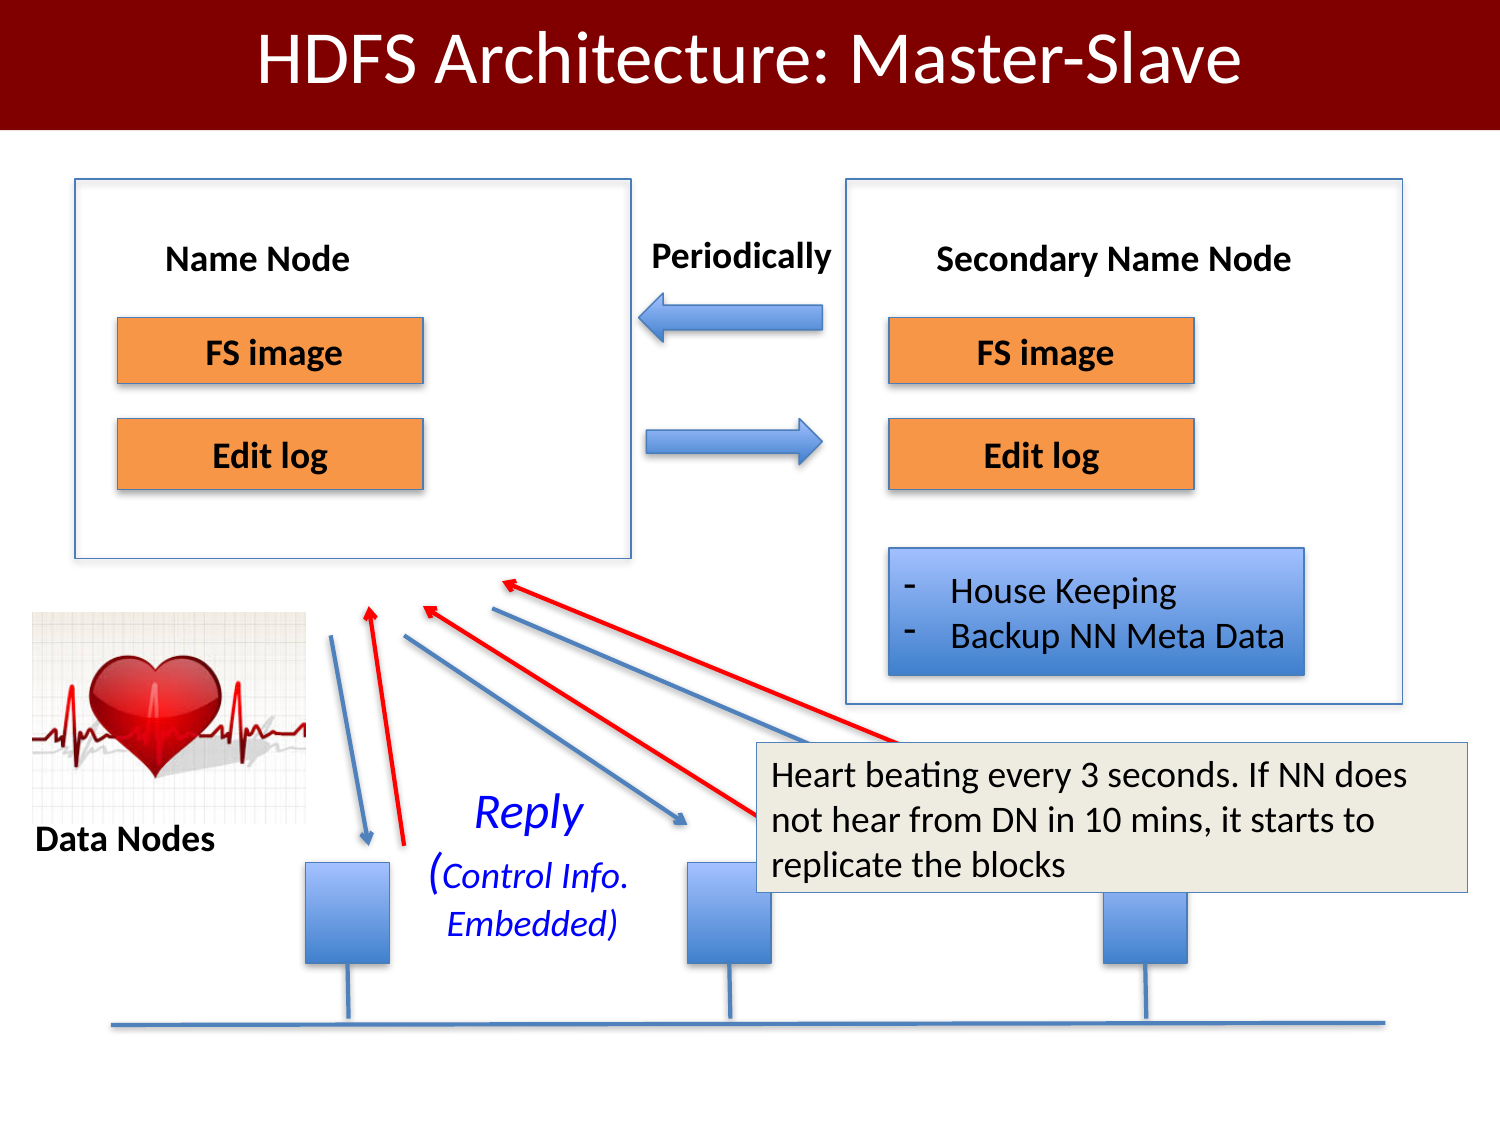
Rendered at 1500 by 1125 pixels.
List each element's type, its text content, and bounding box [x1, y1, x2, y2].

text_box Secondary Name Node [921, 227, 1373, 287]
picture [32, 612, 306, 825]
text_box Name Node [150, 227, 461, 287]
text_box [305, 862, 390, 963]
text_box FS image [888, 317, 1195, 384]
text_box Periodically [636, 224, 889, 284]
text_box House Keeping Backup NN Meta Data [888, 547, 1304, 675]
text_box Reply (Control Info. Embedded) [411, 771, 645, 952]
text_box Edit log [888, 418, 1195, 490]
text_box [687, 862, 772, 963]
text_box Edit log [117, 418, 423, 490]
text_box FS image [117, 317, 423, 384]
text_box [638, 293, 823, 343]
text_box Data Nodes [20, 806, 331, 867]
text_box HDFS Architecture: Master-Slave [0, 0, 1500, 131]
text_box [646, 418, 823, 465]
text_box Heart beating every 3 seconds. If NN does not hear from DN in 10 mins, it starts to replicate the blocks [756, 742, 1468, 893]
text_box [1103, 893, 1188, 963]
